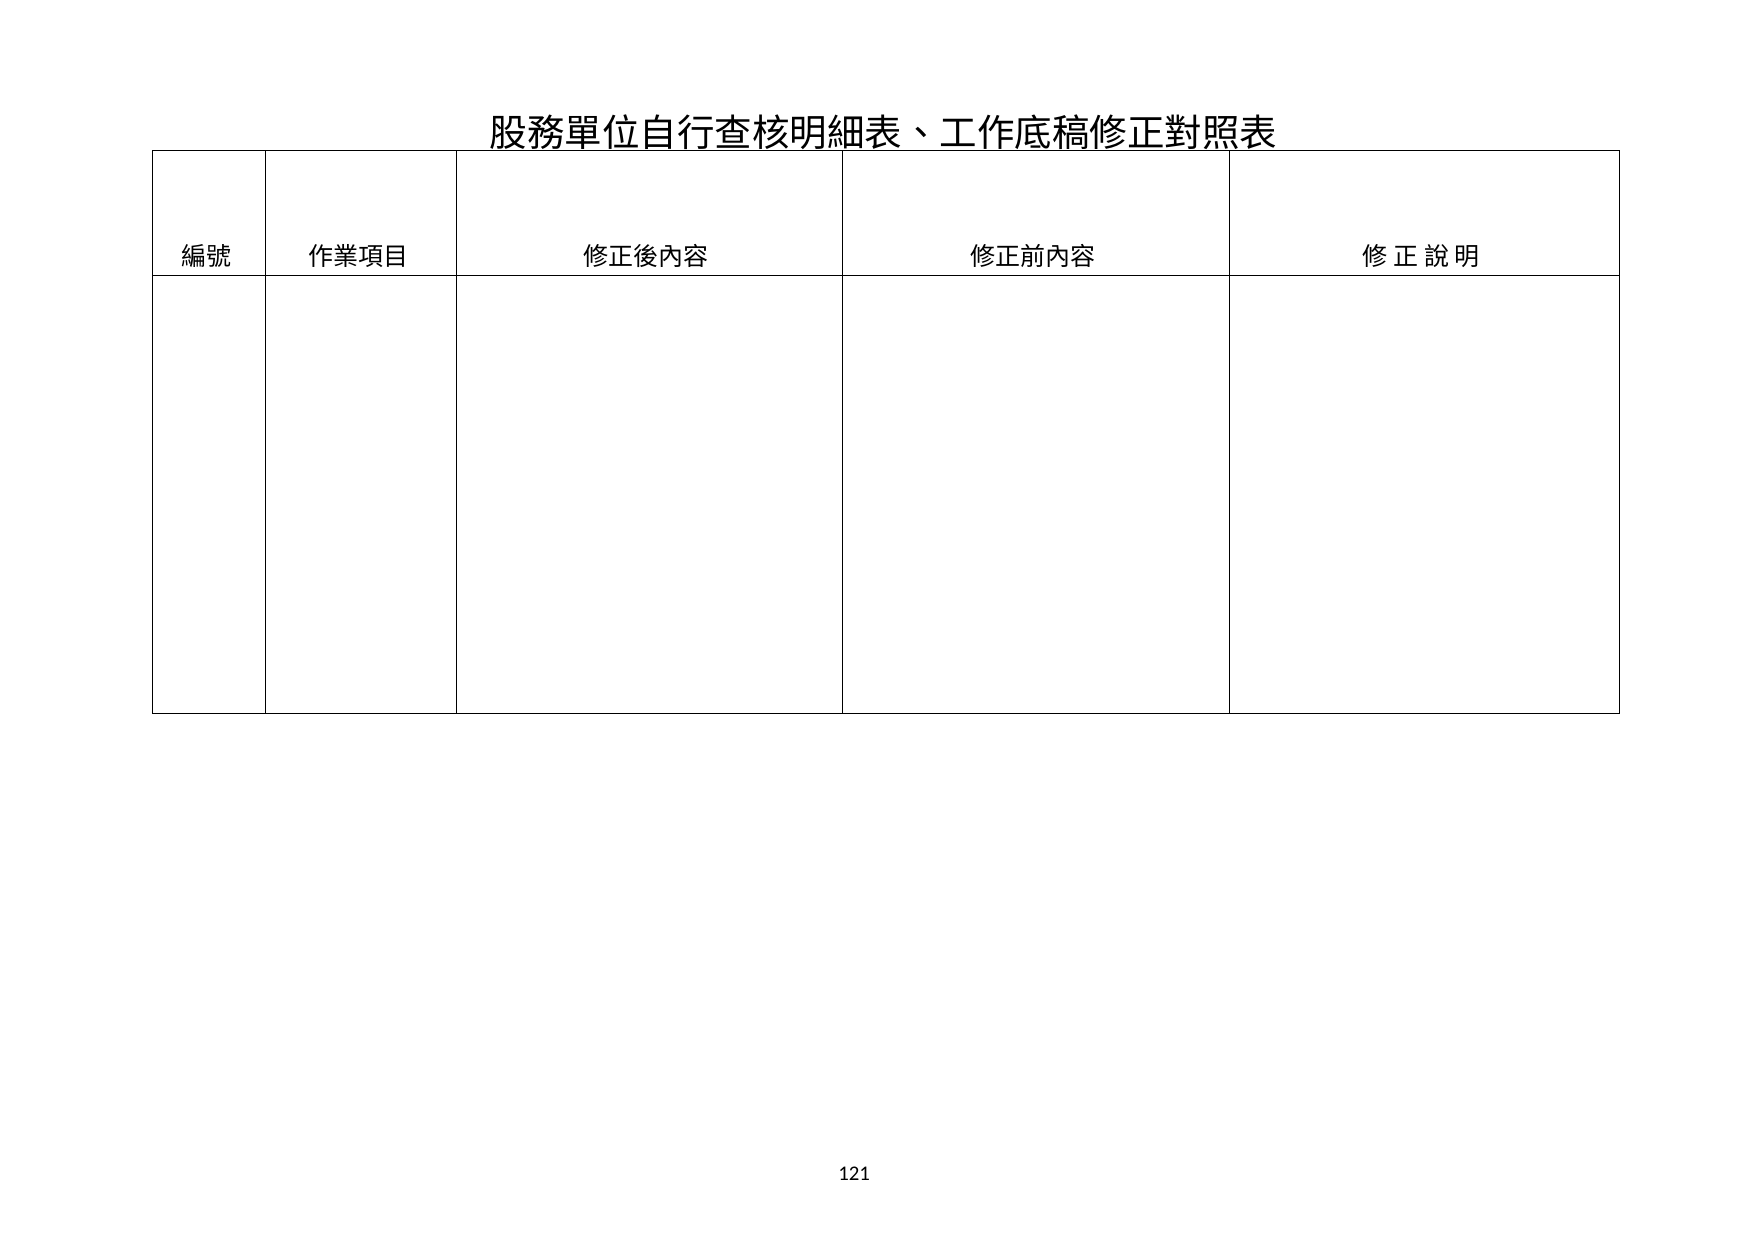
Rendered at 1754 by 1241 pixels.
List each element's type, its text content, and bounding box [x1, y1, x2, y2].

table_cell 修正後內容 [457, 151, 842, 275]
table_cell 編號 [153, 151, 265, 275]
table_cell [457, 276, 842, 713]
table_cell [1230, 276, 1619, 713]
table_cell [843, 276, 1229, 713]
table_cell 修 正 說 明 [1230, 151, 1619, 275]
table_cell [266, 276, 456, 713]
table_cell 作業項目 [266, 151, 456, 275]
table_cell 修正前內容 [843, 151, 1229, 275]
table_cell [153, 276, 265, 713]
table_header 股務單位自行查核明細表、工作底稿修正對照表 [153, 88, 1619, 150]
